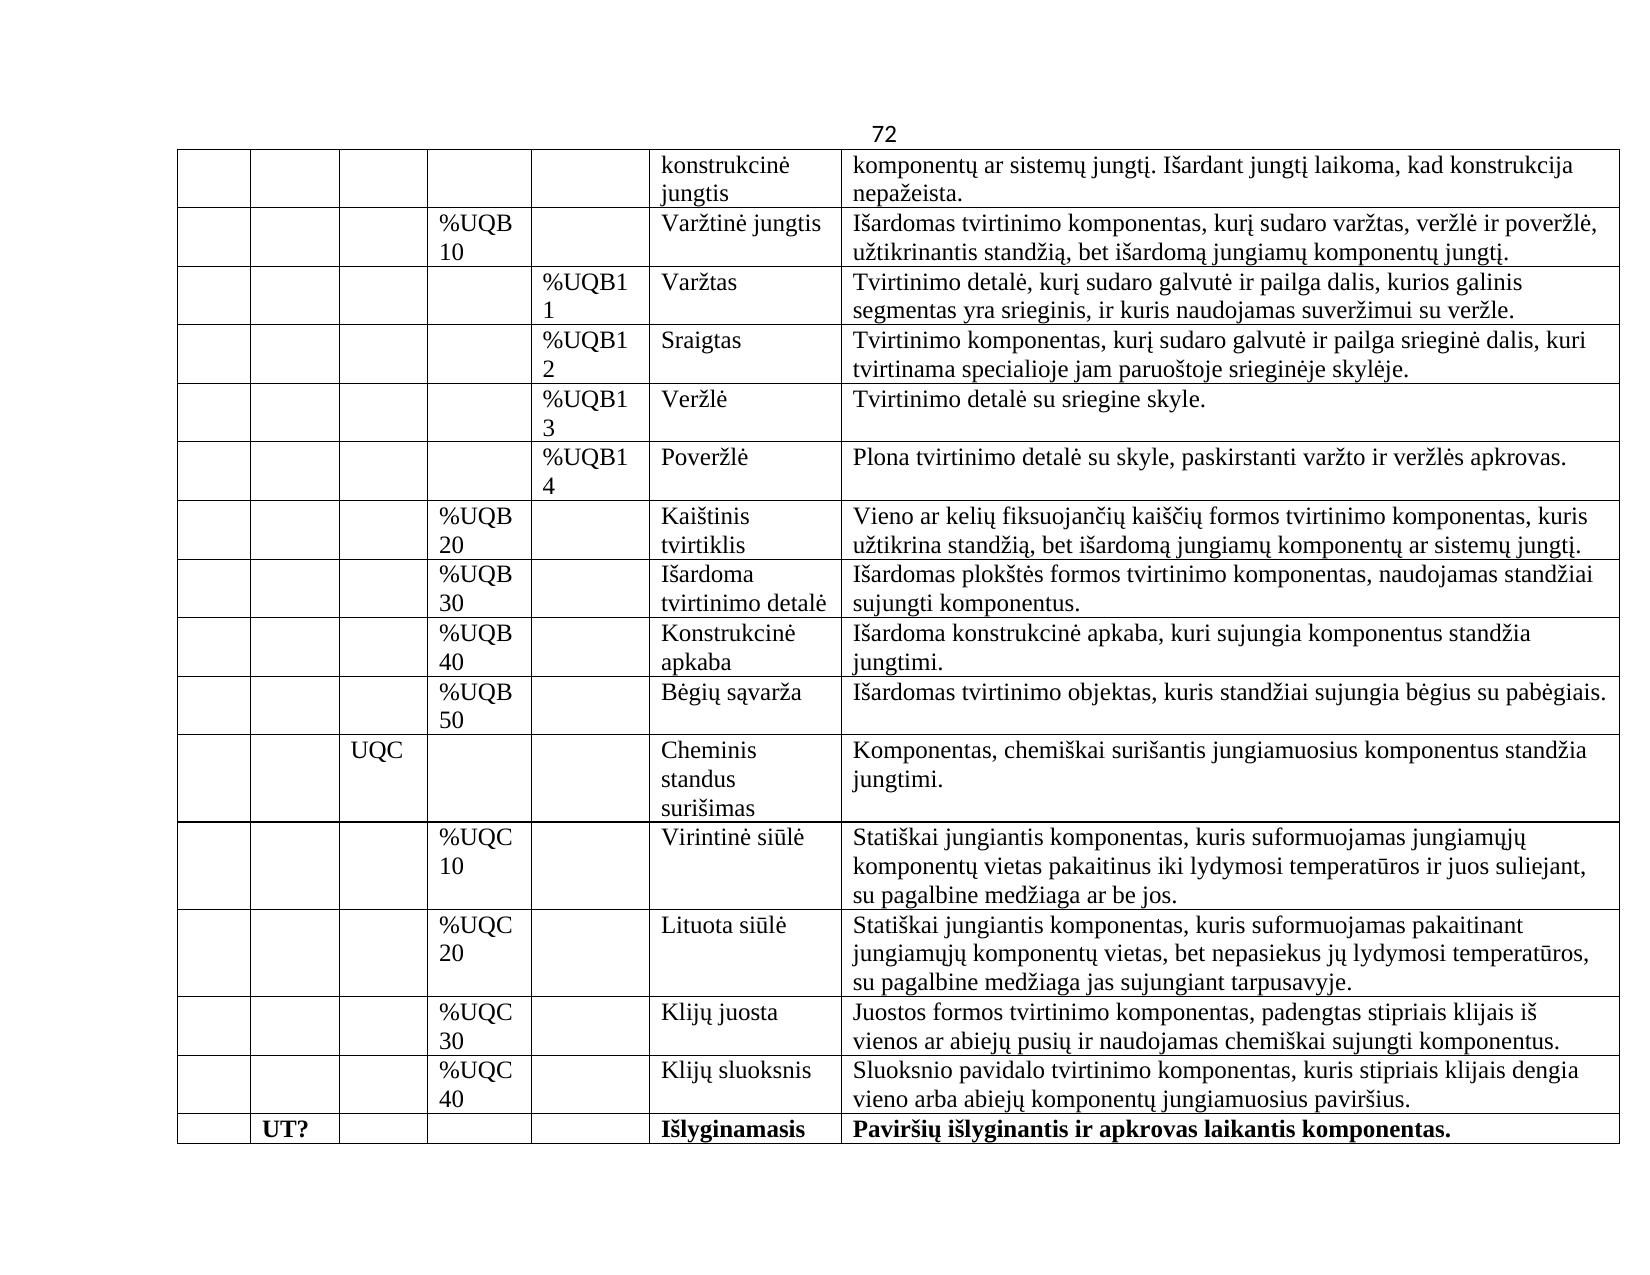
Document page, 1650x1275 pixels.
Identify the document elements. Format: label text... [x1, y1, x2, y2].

table_cell %UQB11 [532, 267, 649, 324]
table_cell [178, 910, 250, 996]
table_cell [532, 910, 649, 996]
table_cell [251, 1056, 339, 1113]
table_cell [178, 501, 250, 558]
table_cell [251, 501, 339, 558]
table_cell [340, 150, 427, 207]
table_cell [178, 823, 250, 909]
table_cell %UQB13 [532, 384, 649, 441]
table_cell [178, 618, 250, 676]
table_cell [178, 997, 250, 1054]
table_cell [178, 267, 250, 324]
table_cell Tvirtinimo detalė su sriegine skyle. [842, 384, 1619, 441]
table_cell [251, 677, 339, 734]
table_cell [178, 1056, 250, 1113]
table_cell Paviršių išlyginantis ir apkrovas laikantis komponentas. [842, 1114, 1619, 1143]
table_cell %UQB10 [428, 208, 531, 266]
table_cell [340, 823, 427, 909]
table_cell [532, 501, 649, 558]
table_cell [428, 442, 531, 500]
table_cell Tvirtinimo komponentas, kurį sudaro galvutė ir pailga srieginė dalis, kuri tvirtinama specialioje jam paruoštoje srieginėje skylėje. [842, 325, 1619, 383]
table_cell Išardomas tvirtinimo komponentas, kurį sudaro varžtas, veržlė ir poveržlė, užtikrinantis standžią, bet išardomą jungiamų komponentų jungtį. [842, 208, 1619, 266]
table_cell [178, 325, 250, 383]
table_cell Varžtas [650, 267, 841, 324]
table_cell [251, 442, 339, 500]
table_cell [178, 150, 250, 207]
table_cell [178, 677, 250, 734]
table_cell Klijų sluoksnis [650, 1056, 841, 1113]
table_cell [532, 208, 649, 266]
table_cell Lituota siūlė [650, 910, 841, 996]
table_cell [251, 997, 339, 1054]
table_cell [532, 735, 649, 821]
table_cell Sluoksnio pavidalo tvirtinimo komponentas, kuris stipriais klijais dengia vieno arba abiejų komponentų jungiamuosius paviršius. [842, 1056, 1619, 1113]
table_cell [178, 208, 250, 266]
table_cell [340, 384, 427, 441]
table_cell [340, 325, 427, 383]
table_cell [251, 150, 339, 207]
table_cell [251, 735, 339, 821]
table_cell %UQC30 [428, 997, 531, 1054]
table_cell [340, 560, 427, 617]
table_cell [178, 442, 250, 500]
table_cell [340, 997, 427, 1054]
table_cell Virintinė siūlė [650, 823, 841, 909]
table_cell [178, 384, 250, 441]
table_cell Kaištinis tvirtiklis [650, 501, 841, 558]
table_cell [340, 501, 427, 558]
table_cell %UQC10 [428, 823, 531, 909]
table_cell [178, 1114, 250, 1143]
table_cell Išardoma konstrukcinė apkaba, kuri sujungia komponentus standžia jungtimi. [842, 618, 1619, 676]
table_cell Komponentas, chemiškai surišantis jungiamuosius komponentus standžia jungtimi. [842, 735, 1619, 821]
table_cell konstrukcinė jungtis [650, 150, 841, 207]
table_cell [340, 910, 427, 996]
table_cell [340, 1056, 427, 1113]
table_cell [340, 267, 427, 324]
table_cell [532, 618, 649, 676]
table_cell [340, 677, 427, 734]
table_cell [428, 384, 531, 441]
table_cell Plona tvirtinimo detalė su skyle, paskirstanti varžto ir veržlės apkrovas. [842, 442, 1619, 500]
table_cell Išardomas plokštės formos tvirtinimo komponentas, naudojamas standžiai sujungti komponentus. [842, 560, 1619, 617]
table_cell [532, 560, 649, 617]
table_cell %UQB12 [532, 325, 649, 383]
table_cell [532, 823, 649, 909]
table_cell [340, 618, 427, 676]
table_cell Išardoma tvirtinimo detalė [650, 560, 841, 617]
table_cell Konstrukcinė apkaba [650, 618, 841, 676]
table_cell [251, 560, 339, 617]
table_cell %UQB14 [532, 442, 649, 500]
table_cell [532, 1114, 649, 1143]
table_cell [251, 384, 339, 441]
table_cell %UQB40 [428, 618, 531, 676]
table_cell Cheminis standus surišimas [650, 735, 841, 821]
table_cell [340, 442, 427, 500]
table_cell Klijų juosta [650, 997, 841, 1054]
table_cell [251, 618, 339, 676]
table_cell Išlyginamasis [650, 1114, 841, 1143]
table_cell %UQC40 [428, 1056, 531, 1113]
table_cell UT? [251, 1114, 339, 1143]
table_cell Statiškai jungiantis komponentas, kuris suformuojamas pakaitinant jungiamųjų komponentų vietas, bet nepasiekus jų lydymosi temperatūros, su pagalbine medžiaga jas sujungiant tarpusavyje. [842, 910, 1619, 996]
table_cell Sraigtas [650, 325, 841, 383]
table_cell [251, 267, 339, 324]
table_cell [428, 325, 531, 383]
table_cell [428, 1114, 531, 1143]
table_cell komponentų ar sistemų jungtį. Išardant jungtį laikoma, kad konstrukcija nepažeista. [842, 150, 1619, 207]
table_cell Juostos formos tvirtinimo komponentas, padengtas stipriais klijais iš vienos ar abiejų pusių ir naudojamas chemiškai sujungti komponentus. [842, 997, 1619, 1054]
table_cell [532, 150, 649, 207]
table_cell [178, 560, 250, 617]
table_cell [340, 1114, 427, 1143]
table_cell %UQC20 [428, 910, 531, 996]
table_cell %UQB30 [428, 560, 531, 617]
table_cell [178, 735, 250, 821]
table_cell [532, 997, 649, 1054]
table_cell Veržlė [650, 384, 841, 441]
table_cell [532, 1056, 649, 1113]
table_cell Bėgių sąvarža [650, 677, 841, 734]
table_cell %UQB20 [428, 501, 531, 558]
table_cell [251, 910, 339, 996]
table_cell [340, 208, 427, 266]
table_cell [428, 735, 531, 821]
table_cell Statiškai jungiantis komponentas, kuris suformuojamas jungiamųjų komponentų vietas pakaitinus iki lydymosi temperatūros ir juos suliejant, su pagalbine medžiaga ar be jos. [842, 823, 1619, 909]
table_cell Išardomas tvirtinimo objektas, kuris standžiai sujungia bėgius su pabėgiais. [842, 677, 1619, 734]
table_cell [428, 267, 531, 324]
table_cell [428, 150, 531, 207]
table_cell [532, 677, 649, 734]
table_cell [251, 208, 339, 266]
table_cell Tvirtinimo detalė, kurį sudaro galvutė ir pailga dalis, kurios galinis segmentas yra srieginis, ir kuris naudojamas suveržimui su veržle. [842, 267, 1619, 324]
table_cell [251, 325, 339, 383]
table_cell %UQB50 [428, 677, 531, 734]
table_cell [251, 823, 339, 909]
table_cell Vieno ar kelių fiksuojančių kaiščių formos tvirtinimo komponentas, kuris užtikrina standžią, bet išardomą jungiamų komponentų ar sistemų jungtį. [842, 501, 1619, 558]
table_cell Varžtinė jungtis [650, 208, 841, 266]
table_cell UQC [340, 735, 427, 821]
table_cell Poveržlė [650, 442, 841, 500]
